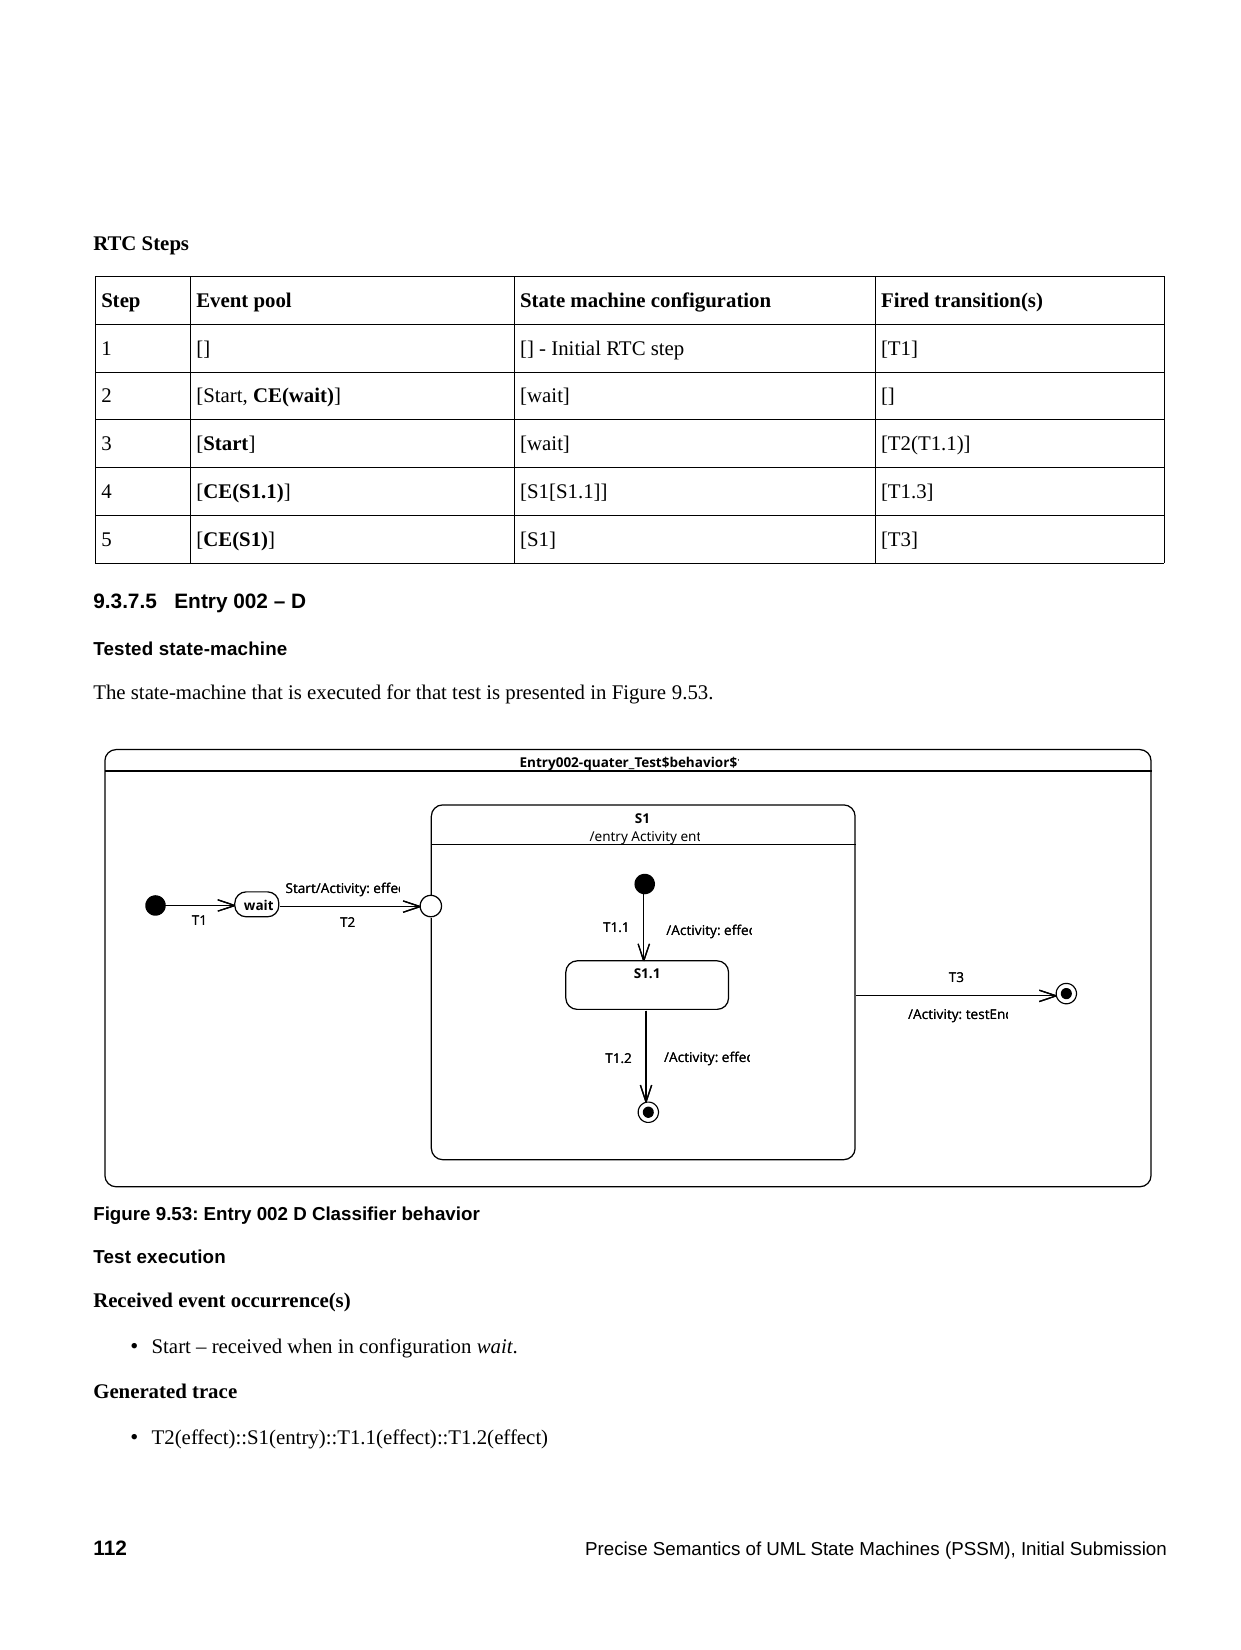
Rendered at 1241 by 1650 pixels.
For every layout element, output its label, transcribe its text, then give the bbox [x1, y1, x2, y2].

table_cell [S1] [515, 516, 875, 562]
subtitle [93, 725, 1164, 738]
table_cell [] - Initial RTC step [515, 325, 875, 372]
table_cell 4 [96, 468, 190, 515]
subtitle Entry 002 – D [93, 587, 1164, 612]
text Figure 9.53: Entry 002 D Classifier behavior [93, 738, 1164, 1224]
table_cell [] [191, 325, 514, 372]
list Start – received when in configuration wait. [131, 1333, 1164, 1358]
table_header State machine configuration [515, 277, 875, 324]
table_cell [T2(T1.1)] [876, 420, 1164, 467]
table_cell 1 [96, 325, 190, 372]
table_header Fired transition(s) [876, 277, 1164, 324]
list T2(effect)::S1(entry)::T1.1(effect)::T1.2(effect) [131, 1424, 1164, 1449]
table_cell [wait] [515, 373, 875, 419]
text RTC Steps [93, 231, 1164, 255]
table_cell [CE(S1)] [191, 516, 514, 562]
table_cell [CE(S1.1)] [191, 468, 514, 515]
table_cell [T1.3] [876, 468, 1164, 515]
text The state-machine that is executed for that test is presented in Figure 9.53. [93, 680, 1164, 704]
table_cell 5 [96, 516, 190, 562]
table_cell [T3] [876, 516, 1164, 562]
table_cell 2 [96, 373, 190, 419]
text Received event occurrence(s) [93, 1288, 1164, 1312]
text Generated trace [93, 1379, 1164, 1403]
table_cell [Start, CE(wait)] [191, 373, 514, 419]
table_cell [S1[S1.1]] [515, 468, 875, 515]
table_cell [Start] [191, 420, 514, 467]
table_cell [wait] [515, 420, 875, 467]
subtitle Test execution [93, 1224, 1164, 1267]
table_header Event pool [191, 277, 514, 324]
table_header Step [96, 277, 190, 324]
table_cell 3 [96, 420, 190, 467]
table_cell [T1] [876, 325, 1164, 372]
subtitle Tested state-machine [93, 637, 1164, 659]
table_cell [] [876, 373, 1164, 419]
